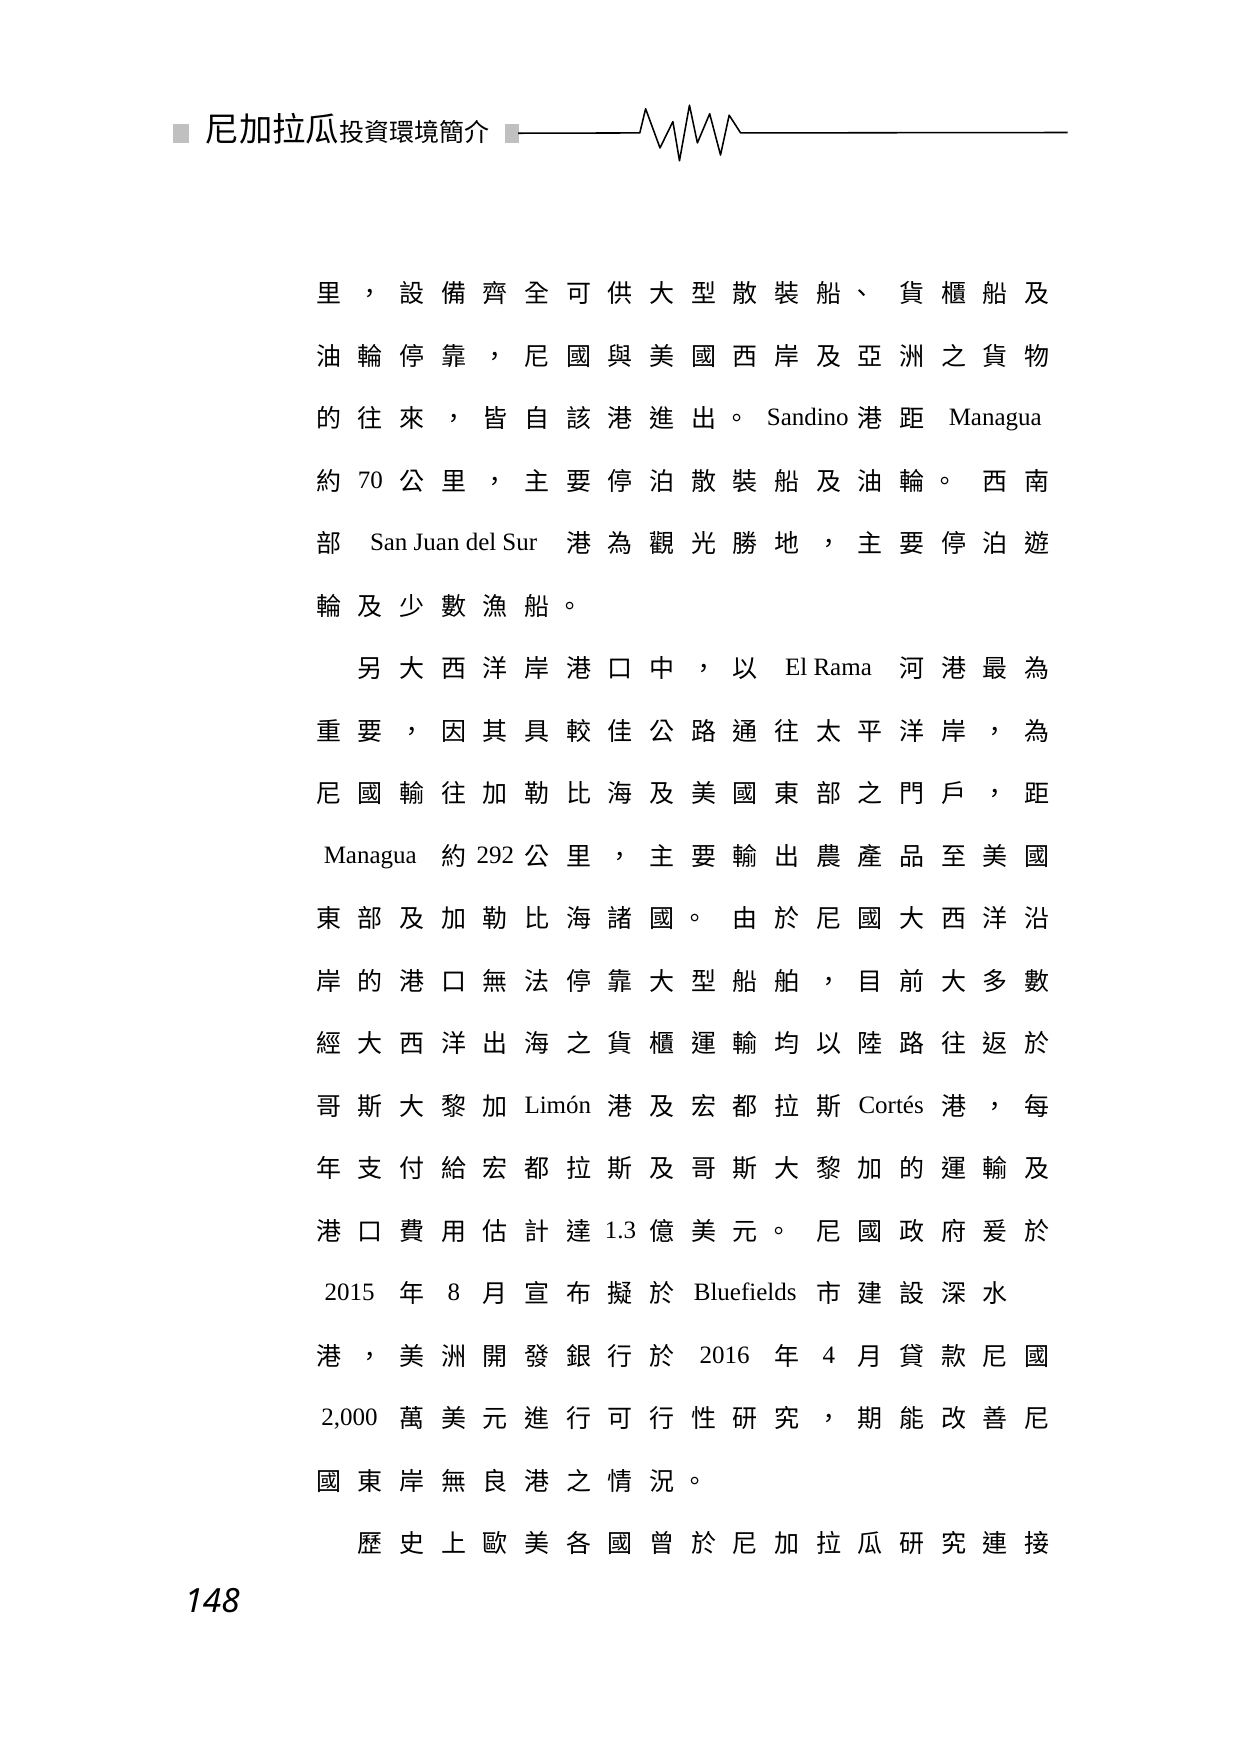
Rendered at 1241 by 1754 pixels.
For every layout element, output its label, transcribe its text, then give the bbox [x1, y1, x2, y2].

text 里，設備齊全可供大型散裝船、貨櫃船及油輪停靠，尼國與美國西岸及亞洲之貨物的往來，皆自該港進出。Sandino港距Managua約70公里，主要停泊散裝船及油輪。西南部San Juan del Sur港為觀光勝地，主要停泊遊輪及少數漁船。 [281, 250, 1058, 625]
text 歷史上歐美各國曾於尼加拉瓜研究連接 [281, 1500, 1058, 1563]
text 另大西洋岸港口中，以El Rama河港最為重要，因其具較佳公路通往太平洋岸，為尼國輸往加勒比海及美國東部之門戶，距Managua約292公里，主要輸出農產品至美國東部及加勒比海諸國。由於尼國大西洋沿岸的港口無法停靠大型船舶，目前大多數經大西洋出海之貨櫃運輸均以陸路往返於哥斯大黎加Limón港及宏都拉斯Cortés港，每年支付給宏都拉斯及哥斯大黎加的運輸及港口費用估計達1.3億美元。尼國政府爰於2015年8月宣布擬於Bluefields市建設深水港，美洲開發銀行於2016年4月貸款尼國2,000萬美元進行可行性研究，期能改善尼國東岸無良港之情況。 [281, 625, 1058, 1500]
